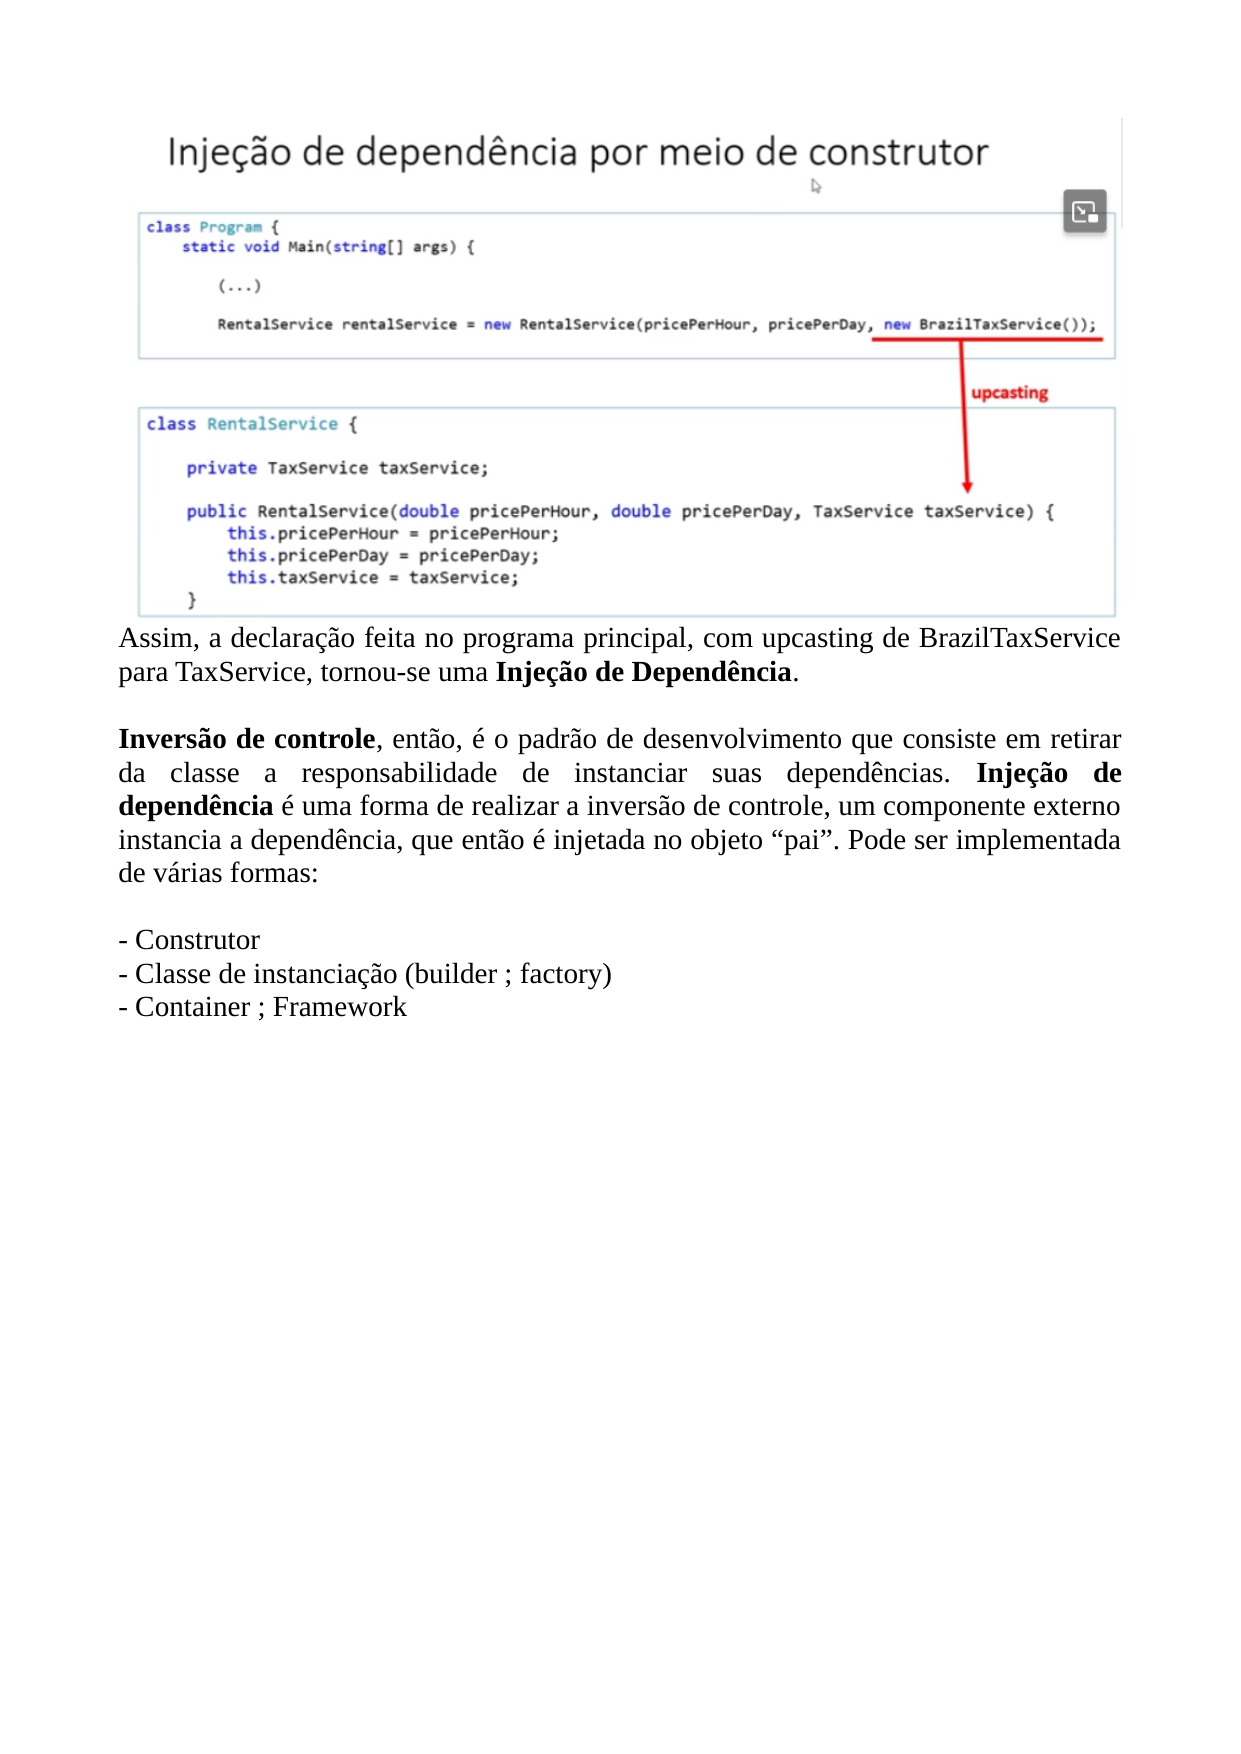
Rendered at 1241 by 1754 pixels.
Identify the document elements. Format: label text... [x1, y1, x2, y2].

picture [118, 118, 1123, 621]
text - Construtor [118, 922, 1122, 956]
text - Container ; Framework [118, 989, 1122, 1023]
text - Classe de instanciação (builder ; factory) [118, 956, 1122, 989]
text Inversão de controle, então, é o padrão de desenvolvimento que consiste em retirar da classe a responsabilidade de instanciar suas dependências. Injeção de dependência é uma forma de realizar a inversão de controle, um componente externo instancia a dependência, que então é injetada no objeto “pai”. Pode ser implementada de várias formas: [118, 721, 1122, 889]
text Assim, a declaração feita no programa principal, com upcasting de BrazilTaxService para TaxService, tornou-se uma Injeção de Dependência. [118, 621, 1122, 688]
